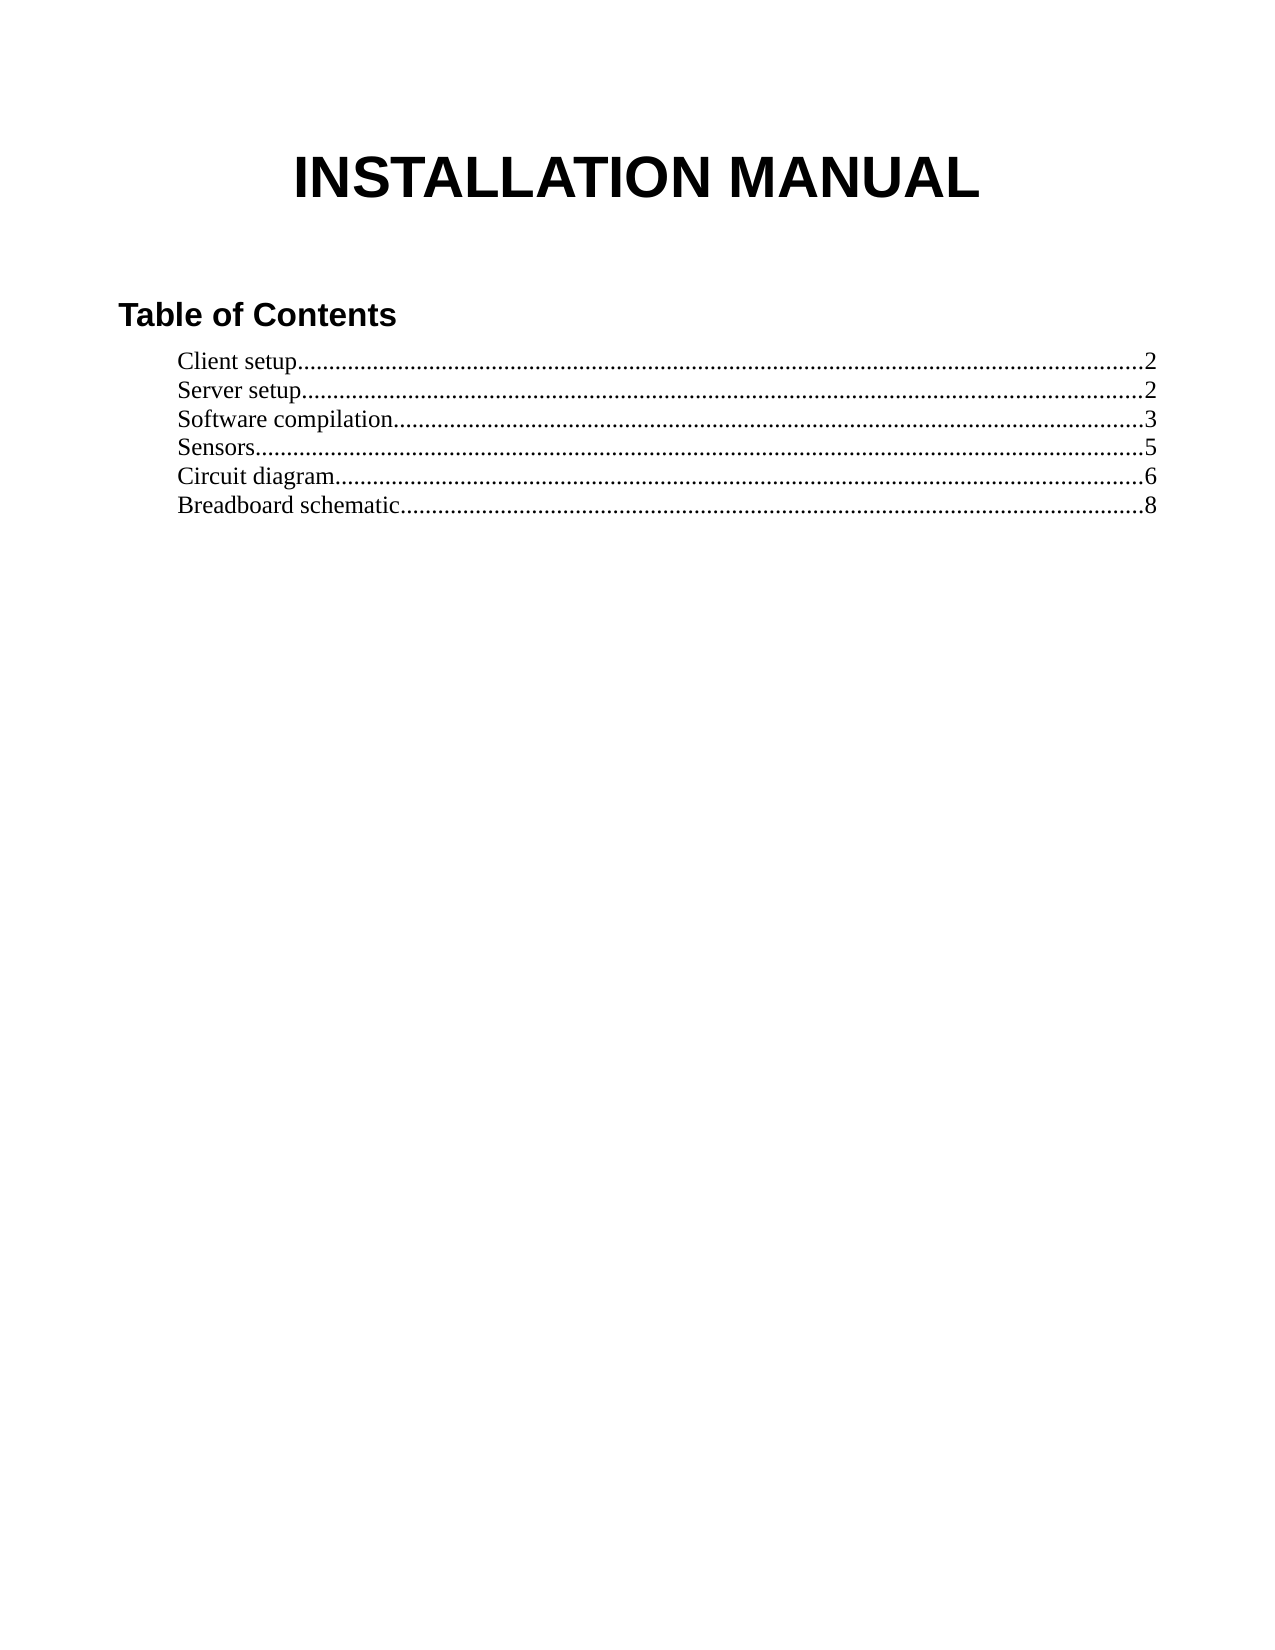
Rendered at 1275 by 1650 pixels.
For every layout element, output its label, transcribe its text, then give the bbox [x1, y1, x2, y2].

subtitle Table of Contents [118, 295, 1157, 334]
title INSTALLATION MANUAL [118, 143, 1157, 210]
text Circuit diagram 6 [177, 461, 1157, 490]
text Sensors 5 [177, 432, 1157, 461]
text Software compilation 3 [177, 404, 1157, 432]
text Breadboard schematic 8 [177, 490, 1157, 519]
text Server setup 2 [177, 375, 1157, 404]
text Client setup 2 [177, 346, 1157, 375]
